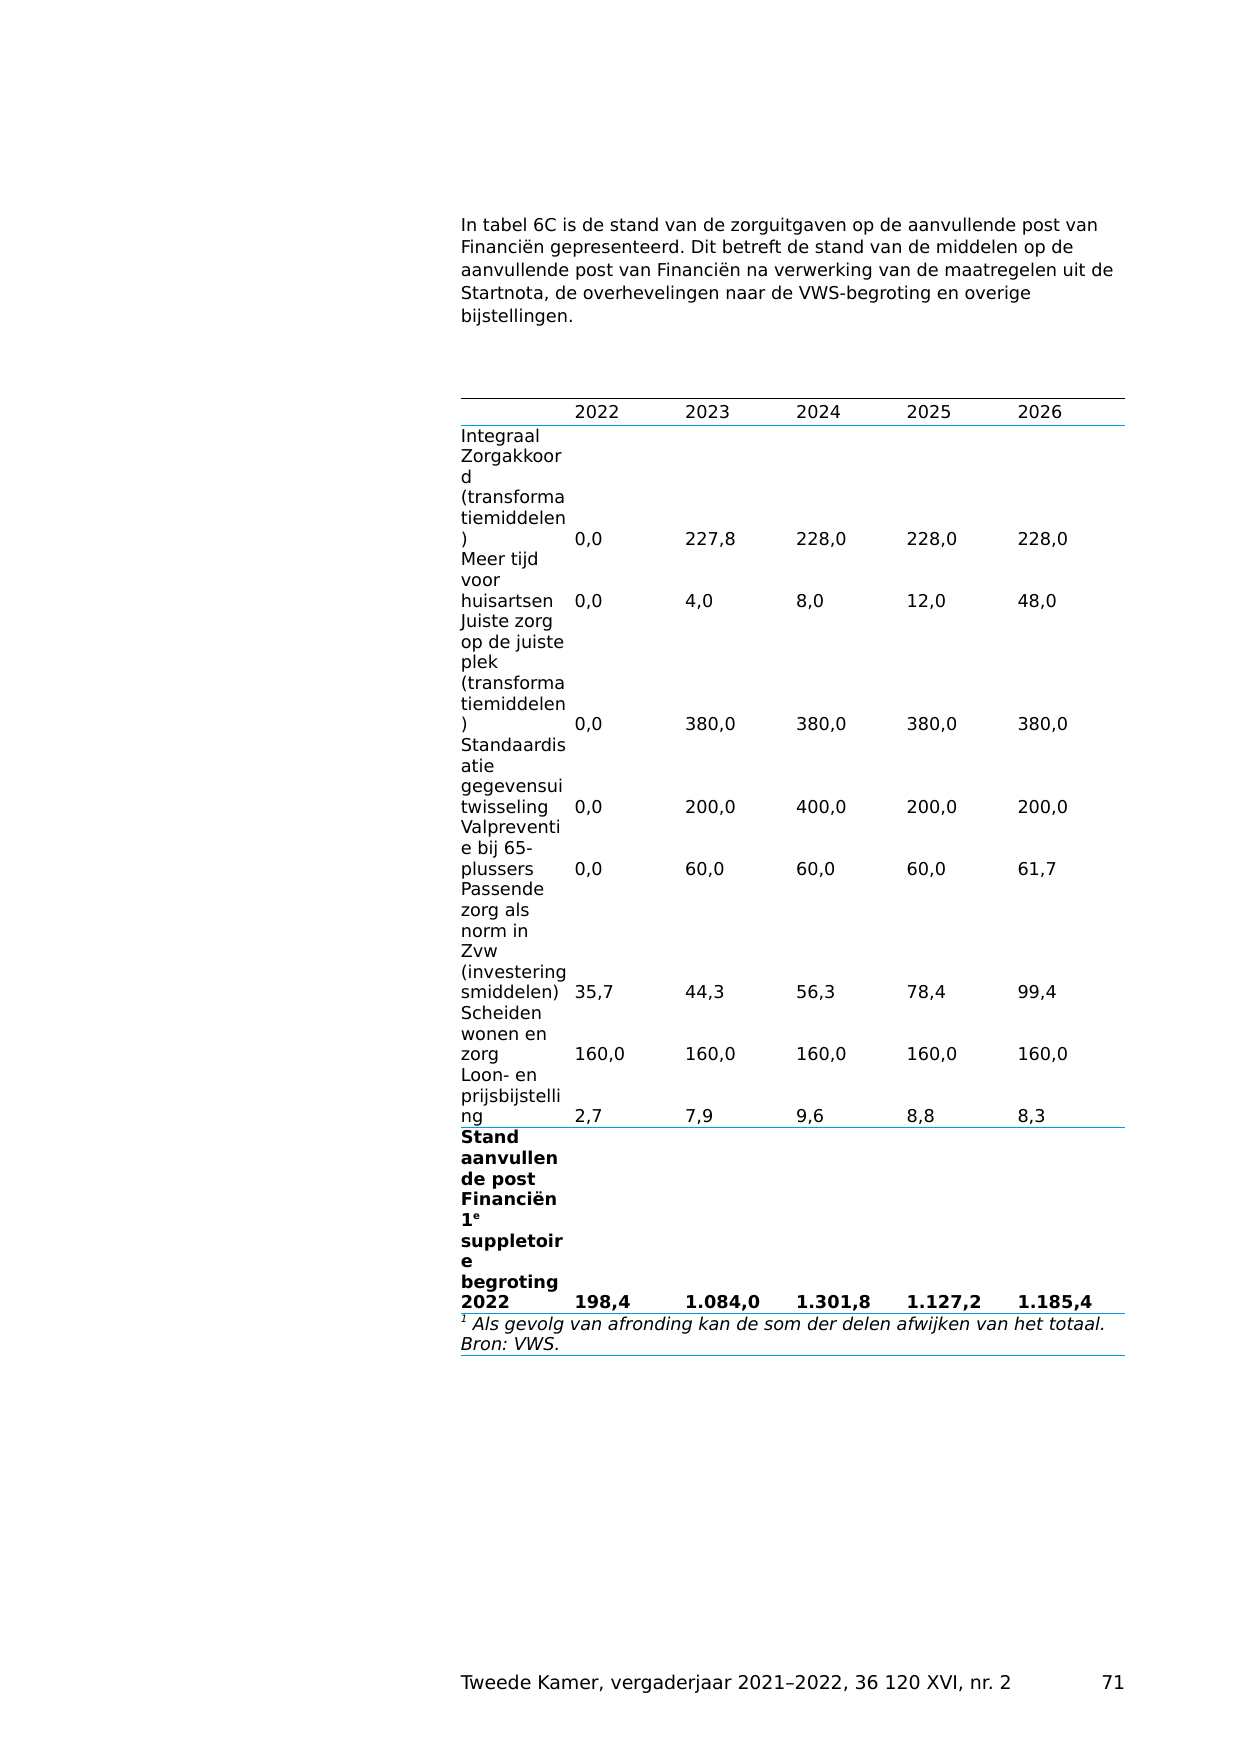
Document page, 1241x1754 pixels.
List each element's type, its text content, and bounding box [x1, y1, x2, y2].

table_cell 0,0 [571, 735, 682, 817]
table_cell 227,8 [682, 426, 793, 549]
table_cell 0,0 [571, 818, 682, 879]
table_cell 200,0 [1014, 735, 1125, 817]
table_cell 380,0 [904, 611, 1014, 735]
table_cell 56,3 [793, 879, 903, 1003]
table_cell 228,0 [1014, 426, 1125, 549]
table_cell Valpreventie bij 65-plussers [461, 818, 571, 879]
table_cell 60,0 [904, 818, 1014, 879]
table_cell 160,0 [682, 1003, 793, 1065]
table_cell 12,0 [904, 549, 1014, 611]
table_cell 8,3 [1014, 1065, 1125, 1127]
table_cell 61,7 [1014, 818, 1125, 879]
table_cell 2026 [1014, 399, 1125, 425]
table_cell 380,0 [682, 611, 793, 735]
table_cell Stand aanvullende post Financiën 1e suppletoire begroting 2022 [461, 1128, 571, 1313]
table_cell 1 Als gevolg van afronding kan de som der delen afwijken van het totaal. [461, 1314, 1125, 1334]
table_cell 1.127,2 [904, 1128, 1014, 1313]
table_cell Passende zorg als norm in Zvw (investeringsmiddelen) [461, 879, 571, 1003]
table_cell 160,0 [1014, 1003, 1125, 1065]
table_cell 48,0 [1014, 549, 1125, 611]
table_cell 2025 [904, 399, 1014, 425]
table_cell 2023 [682, 399, 793, 425]
table_cell 2022 [571, 399, 682, 425]
table_cell 8,8 [904, 1065, 1014, 1127]
table_cell 380,0 [1014, 611, 1125, 735]
table_cell 400,0 [793, 735, 903, 817]
table_cell 1.185,4 [1014, 1128, 1125, 1313]
table_cell 35,7 [571, 879, 682, 1003]
table_header Tabel 6C Stand aanvullende post Financien 2022-2026 (bedragen x € 1 miljoen) 1 [461, 350, 1125, 398]
table_cell Meer tijd voor huisartsen [461, 549, 571, 611]
table_cell 8,0 [793, 549, 903, 611]
table_cell 44,3 [682, 879, 793, 1003]
table_cell Bron: VWS. [461, 1334, 1125, 1355]
table_cell 2,7 [571, 1065, 682, 1127]
table_cell 160,0 [571, 1003, 682, 1065]
table_cell 60,0 [682, 818, 793, 879]
table_cell 78,4 [904, 879, 1014, 1003]
table_cell 380,0 [793, 611, 903, 735]
table_cell 228,0 [904, 426, 1014, 549]
table_cell 200,0 [904, 735, 1014, 817]
table_cell 1.301,8 [793, 1128, 903, 1313]
table_cell 160,0 [904, 1003, 1014, 1065]
table_cell 2024 [793, 399, 903, 425]
table_cell 7,9 [682, 1065, 793, 1127]
table_cell 4,0 [682, 549, 793, 611]
table_cell 0,0 [571, 426, 682, 549]
text In tabel 6C is de stand van de zorguitgaven op de aanvullende post van Financiën gepresenteerd. Dit betreft de stand van de middelen op de aanvullende post van Financiën na verwerking van de maatregelen uit de Startnota, de overhevelingen naar de VWS-begroting en overige bijstellingen. [461, 213, 1125, 327]
table_cell 1.084,0 [682, 1128, 793, 1313]
table_cell 0,0 [571, 611, 682, 735]
table_cell Scheiden wonen en zorg [461, 1003, 571, 1065]
table_cell 99,4 [1014, 879, 1125, 1003]
table_cell Standaardisatie gegevensuitwisseling [461, 735, 571, 817]
table_cell 9,6 [793, 1065, 903, 1127]
table_cell 0,0 [571, 549, 682, 611]
table_cell 228,0 [793, 426, 903, 549]
table_cell [461, 399, 571, 425]
table_cell 198,4 [571, 1128, 682, 1313]
table_cell Juiste zorg op de juiste plek (transformatiemiddelen) [461, 611, 571, 735]
table_cell 200,0 [682, 735, 793, 817]
table_cell Loon- en prijsbijstelling [461, 1065, 571, 1127]
table_cell 60,0 [793, 818, 903, 879]
table_cell Integraal Zorgakkoord (transformatiemiddelen) [461, 426, 571, 549]
table_cell 160,0 [793, 1003, 903, 1065]
